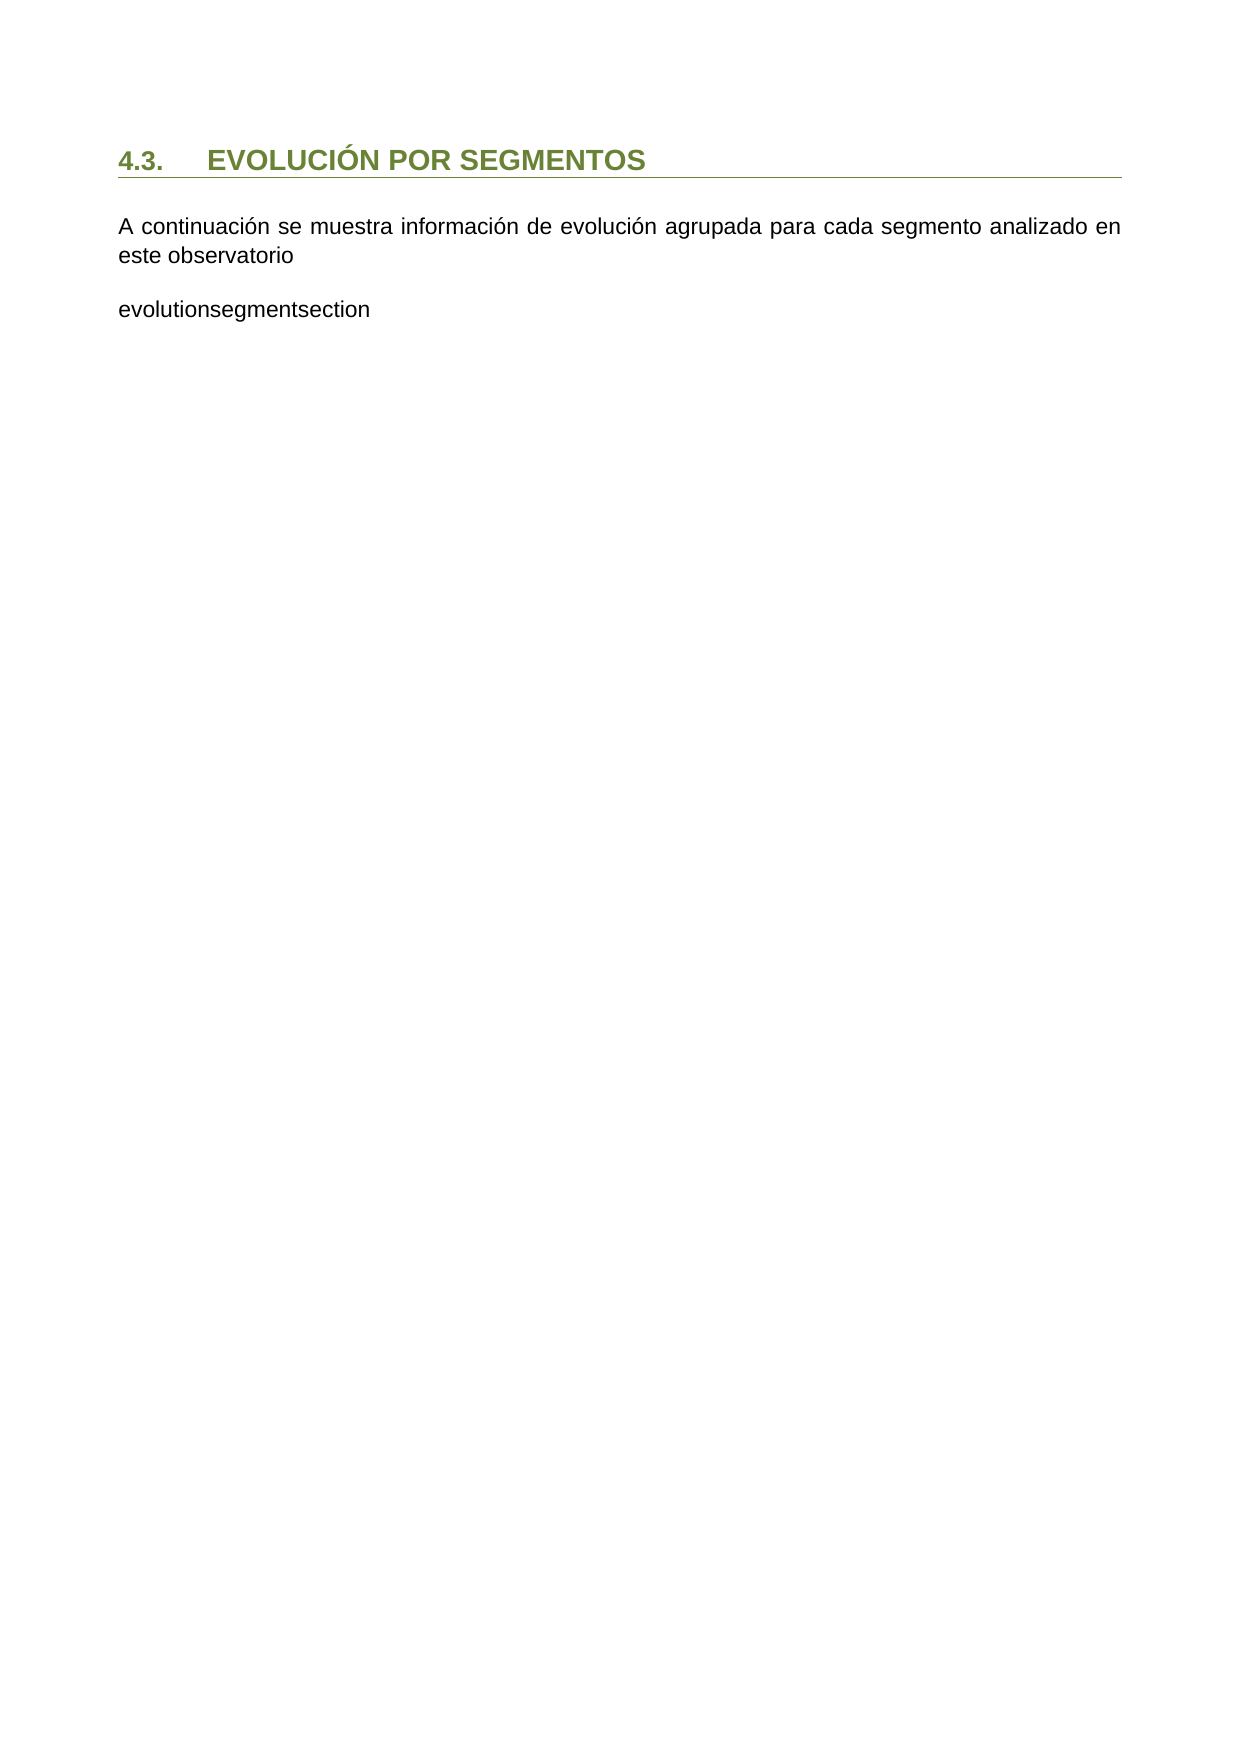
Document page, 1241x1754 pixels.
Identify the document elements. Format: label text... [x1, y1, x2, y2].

text A continuación se muestra información de evolución agrupada para cada segmento analizado en este observatorio [118, 213, 1122, 268]
subtitle Evolución por segmentos [118, 143, 1122, 177]
text evolutionsegmentsection [118, 296, 1122, 322]
